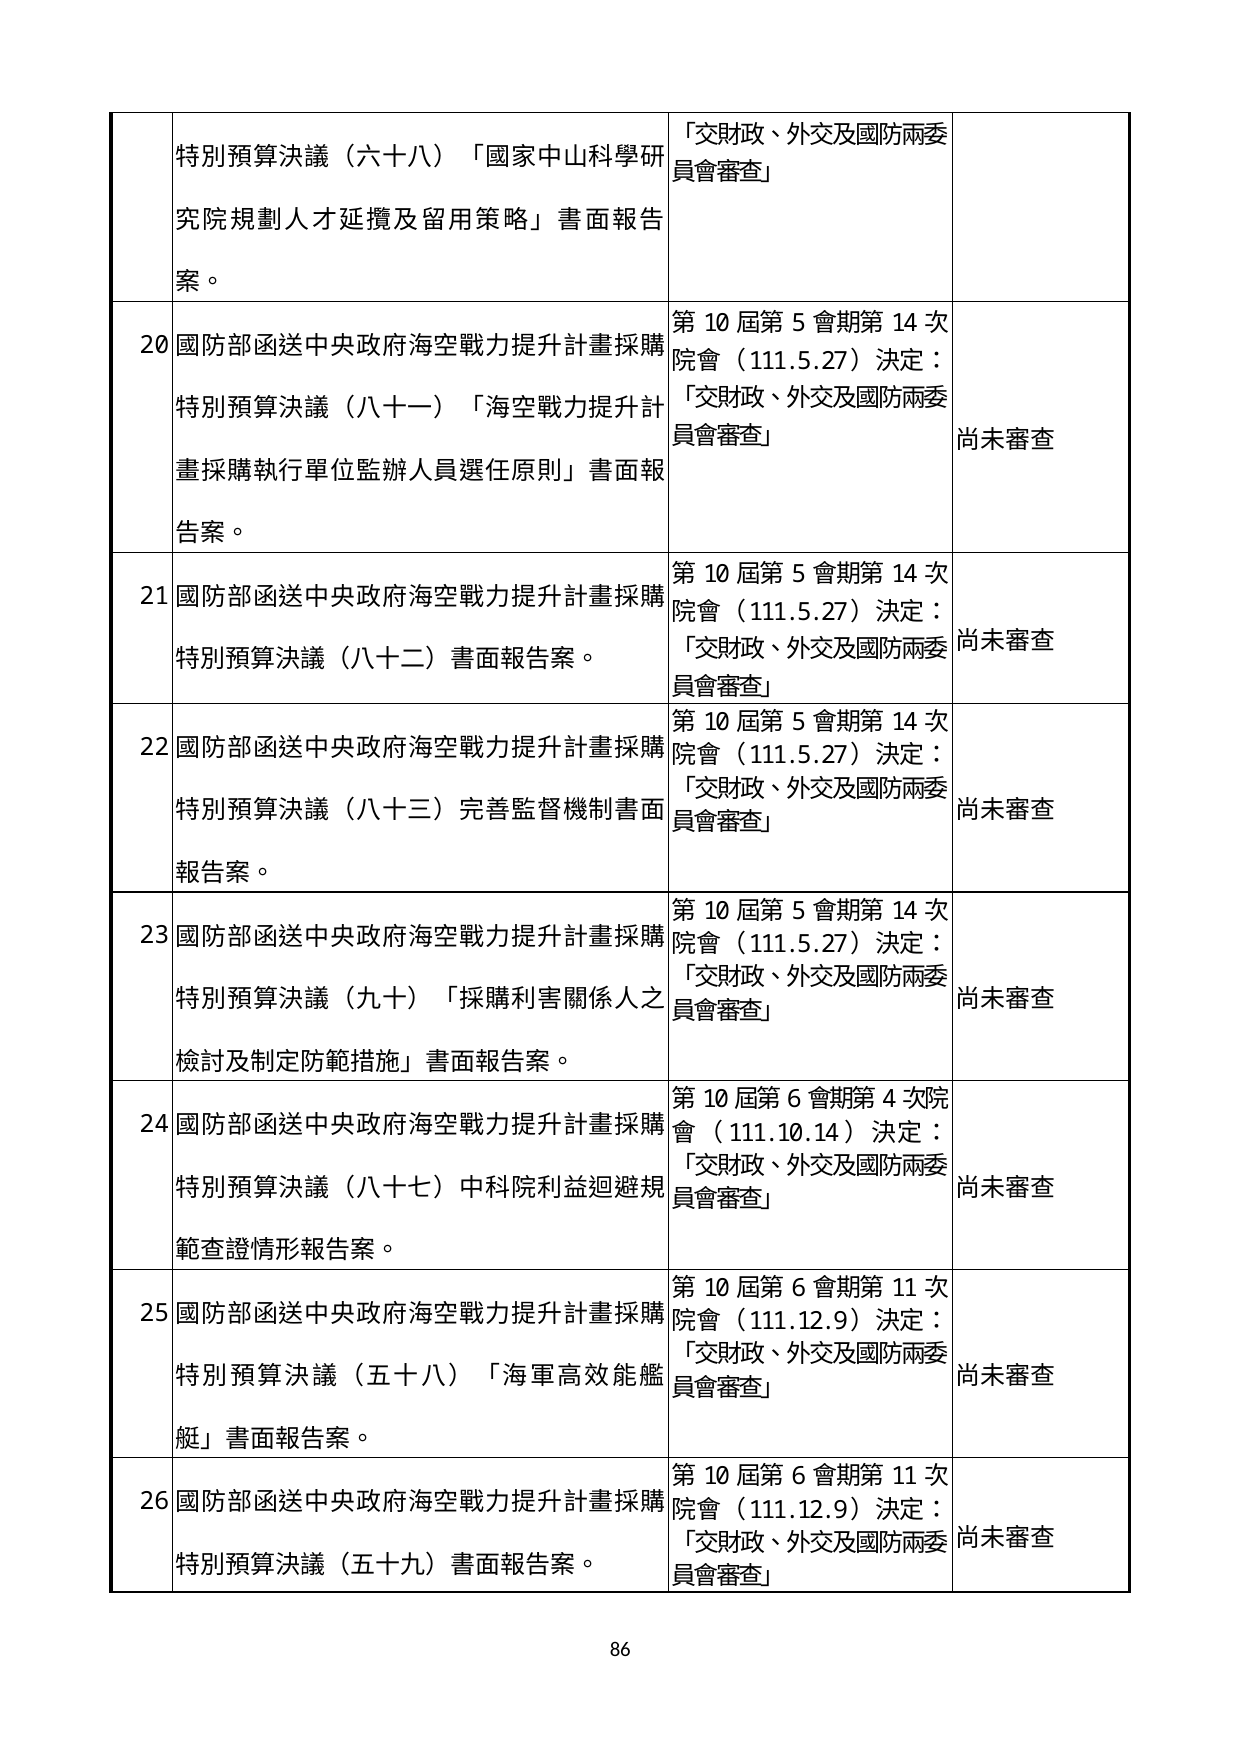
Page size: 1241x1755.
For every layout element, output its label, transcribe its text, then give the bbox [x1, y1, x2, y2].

table_cell 「交財政、外交及國防兩委員會審查」 [669, 113, 952, 301]
table_cell 尚未審查 [953, 1270, 1128, 1457]
table_cell 尚未審查 [953, 893, 1128, 1080]
table_cell [113, 1270, 172, 1457]
table_cell 尚未審查 [953, 1081, 1128, 1268]
table_cell 尚未審查 [953, 302, 1128, 552]
table_cell 第10屆第6會期第11次院會（111.12.9）決定：「交財政、外交及國防兩委員會審查」 [669, 1458, 952, 1591]
table_cell 國防部函送中央政府海空戰力提升計畫採購特別預算決議（八十一）「海空戰力提升計畫採購執行單位監辦人員選任原則」書面報告案。 [173, 302, 668, 552]
table_cell 尚未審查 [953, 1458, 1128, 1591]
table_cell [113, 1081, 172, 1268]
table_cell 尚未審查 [953, 704, 1128, 891]
table_cell 國防部函送中央政府海空戰力提升計畫採購特別預算決議（五十八）「海軍高效能艦艇」書面報告案。 [173, 1270, 668, 1457]
table_cell [113, 553, 172, 703]
table_cell 第10屆第5會期第14次院會（111.5.27）決定：「交財政、外交及國防兩委員會審查」 [669, 302, 952, 552]
table_cell 第10屆第6會期第4次院會（111.10.14）決定：「交財政、外交及國防兩委員會審查」 [669, 1081, 952, 1268]
table_cell [113, 302, 172, 552]
table_cell 國防部函送中央政府海空戰力提升計畫採購特別預算決議（八十二）書面報告案。 [173, 553, 668, 703]
table_cell 國防部函送中央政府海空戰力提升計畫採購特別預算決議（九十）「採購利害關係人之檢討及制定防範措施」書面報告案。 [173, 893, 668, 1080]
table_cell 國防部函送中央政府海空戰力提升計畫採購特別預算決議（八十三）完善監督機制書面報告案。 [173, 704, 668, 891]
table_cell [113, 704, 172, 891]
table_cell [113, 1458, 172, 1591]
table_cell 尚未審查 [953, 553, 1128, 703]
table_cell 國防部函送中央政府海空戰力提升計畫採購特別預算決議（五十九）書面報告案。 [173, 1458, 668, 1591]
table_cell 第10屆第5會期第14次院會（111.5.27）決定：「交財政、外交及國防兩委員會審查」 [669, 893, 952, 1080]
table_cell 第10屆第6會期第11次院會（111.12.9）決定：「交財政、外交及國防兩委員會審查」 [669, 1270, 952, 1457]
table_cell 第10屆第5會期第14次院會（111.5.27）決定：「交財政、外交及國防兩委員會審查」 [669, 704, 952, 891]
table_cell 國防部函送中央政府海空戰力提升計畫採購特別預算決議（八十七）中科院利益迴避規範查證情形報告案。 [173, 1081, 668, 1268]
table_cell 第10屆第5會期第14次院會（111.5.27）決定：「交財政、外交及國防兩委員會審查」 [669, 553, 952, 703]
table_cell 特別預算決議（六十八）「國家中山科學研究院規劃人才延攬及留用策略」書面報告案。 [173, 113, 668, 301]
table_cell [113, 113, 172, 301]
table_cell [953, 113, 1128, 301]
table_cell [113, 893, 172, 1080]
